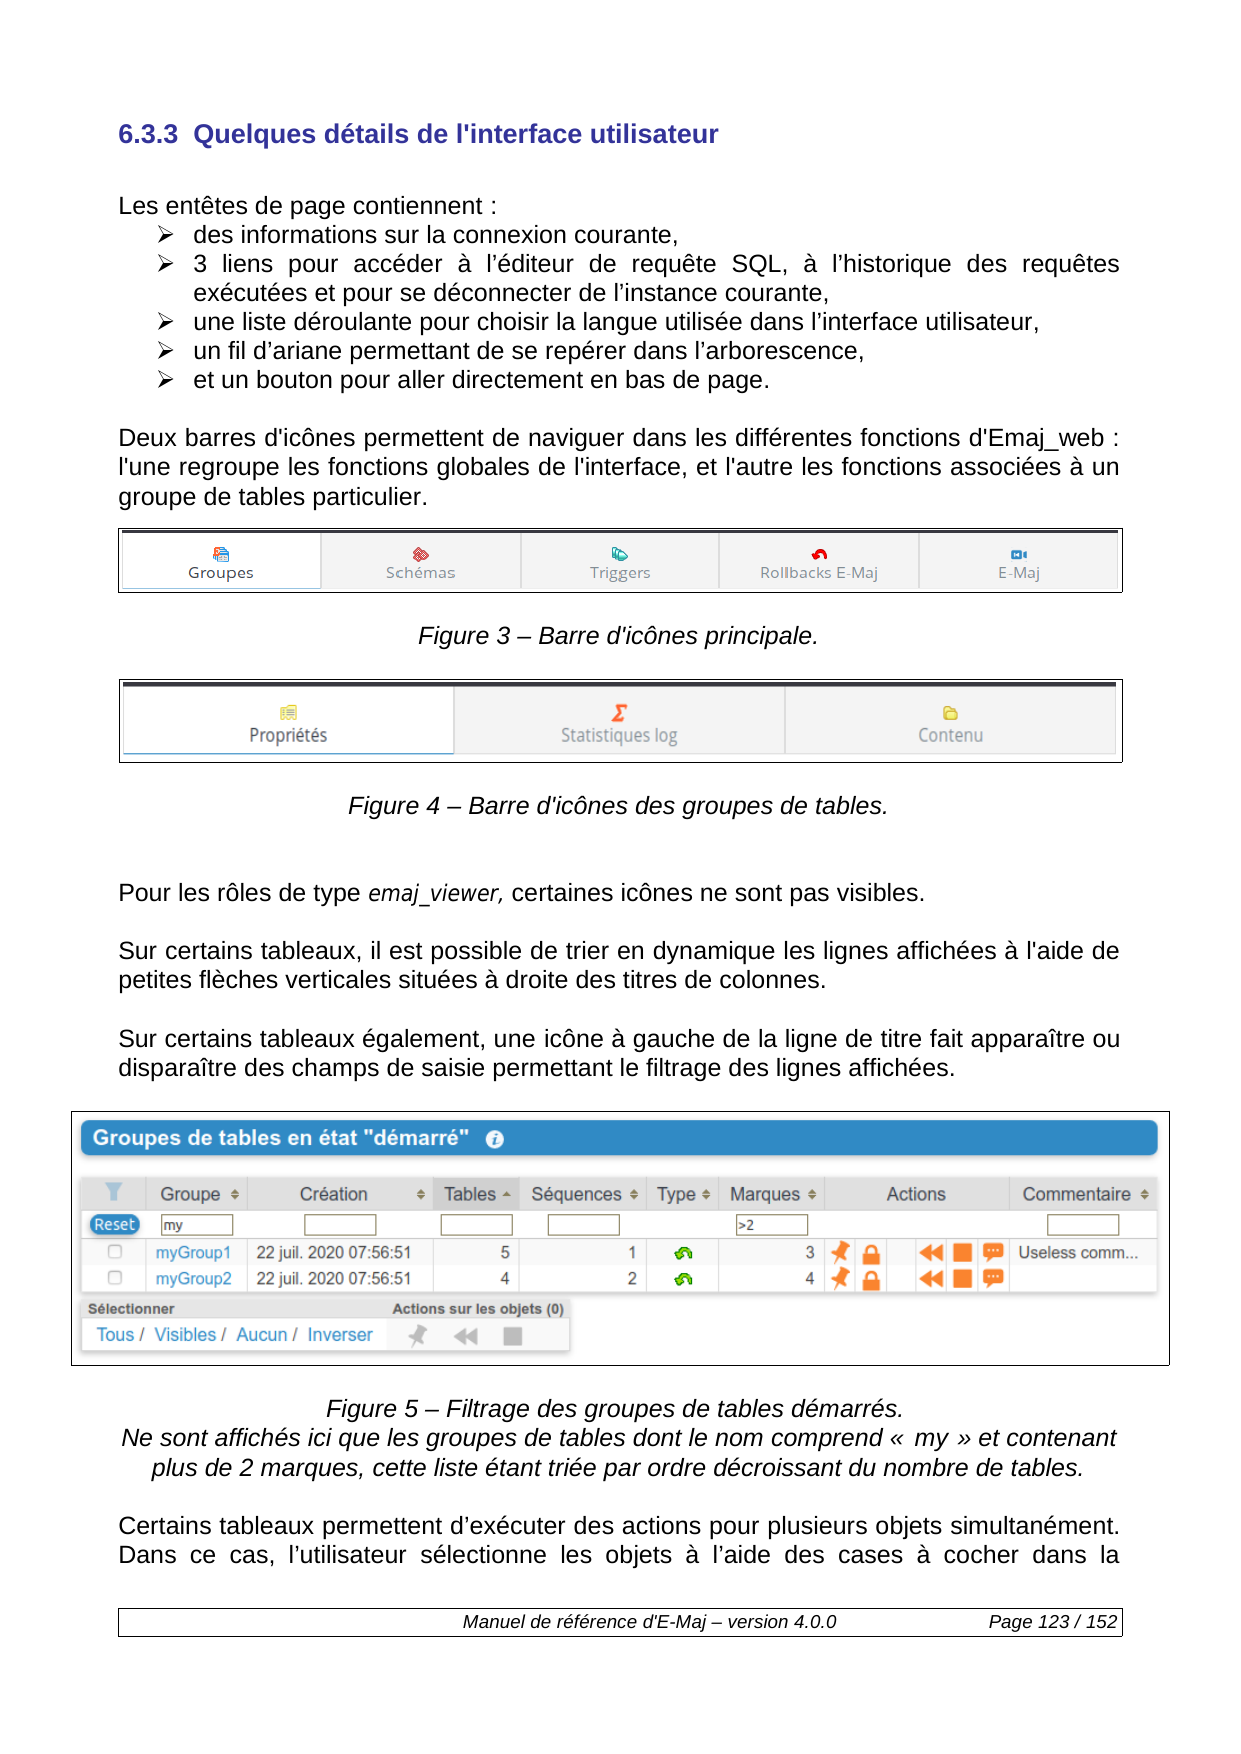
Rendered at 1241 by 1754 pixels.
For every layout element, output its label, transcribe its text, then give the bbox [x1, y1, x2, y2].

text Certains tableaux permettent d’exécuter des actions pour plusieurs objets simultanément. Dans ce cas, l’utilisateur sélectionne les objets à l’aide des cases à cocher dans la [118, 1511, 1122, 1569]
text Sur certains tableaux, il est possible de trier en dynamique les lignes affichées à l'aide de petites flèches verticales situées à droite des titres de colonnes. [118, 936, 1122, 994]
text Les entêtes de page contiennent : [118, 191, 1122, 220]
picture [121, 530, 1119, 589]
text Figure 3 – Barre d'icônes principale. [118, 621, 1122, 650]
picture [72, 1112, 1169, 1365]
list des informations sur la connexion courante, [156, 220, 1122, 249]
text Pour les rôles de type emaj_viewer, certaines icônes ne sont pas visibles. [118, 878, 1122, 907]
list et un bouton pour aller directement en bas de page. [156, 365, 1122, 394]
list une liste déroulante pour choisir la langue utilisée dans l’interface utilisateur, [156, 307, 1122, 336]
list 3 liens pour accéder à l’éditeur de requête SQL, à l’historique des requêtes exécutées et pour se déconnecter de l’instance courante, [156, 249, 1122, 307]
text Deux barres d'icônes permettent de naviguer dans les différentes fonctions d'Emaj_web : l'une regroupe les fonctions globales de l'interface, et l'autre les fonctions associées à un groupe de tables particulier. [118, 423, 1122, 510]
text Figure 5 – Filtrage des groupes de tables démarrés. Ne sont affichés ici que les groupes de tables dont le nom comprend « my » et contenant plus de 2 marques, cette liste étant triée par ordre décroissant du nombre de tables. [118, 1394, 1122, 1481]
text Sur certains tableaux également, une icône à gauche de la ligne de titre fait apparaître ou disparaître des champs de saisie permettant le filtrage des lignes affichées. [118, 1023, 1122, 1082]
list un fil d’ariane permettant de se repérer dans l’arborescence, [156, 336, 1122, 365]
text Figure 4 – Barre d'icônes des groupes de tables. [118, 791, 1122, 820]
subtitle Quelques détails de l'interface utilisateur [118, 118, 1122, 149]
picture [121, 682, 1119, 759]
